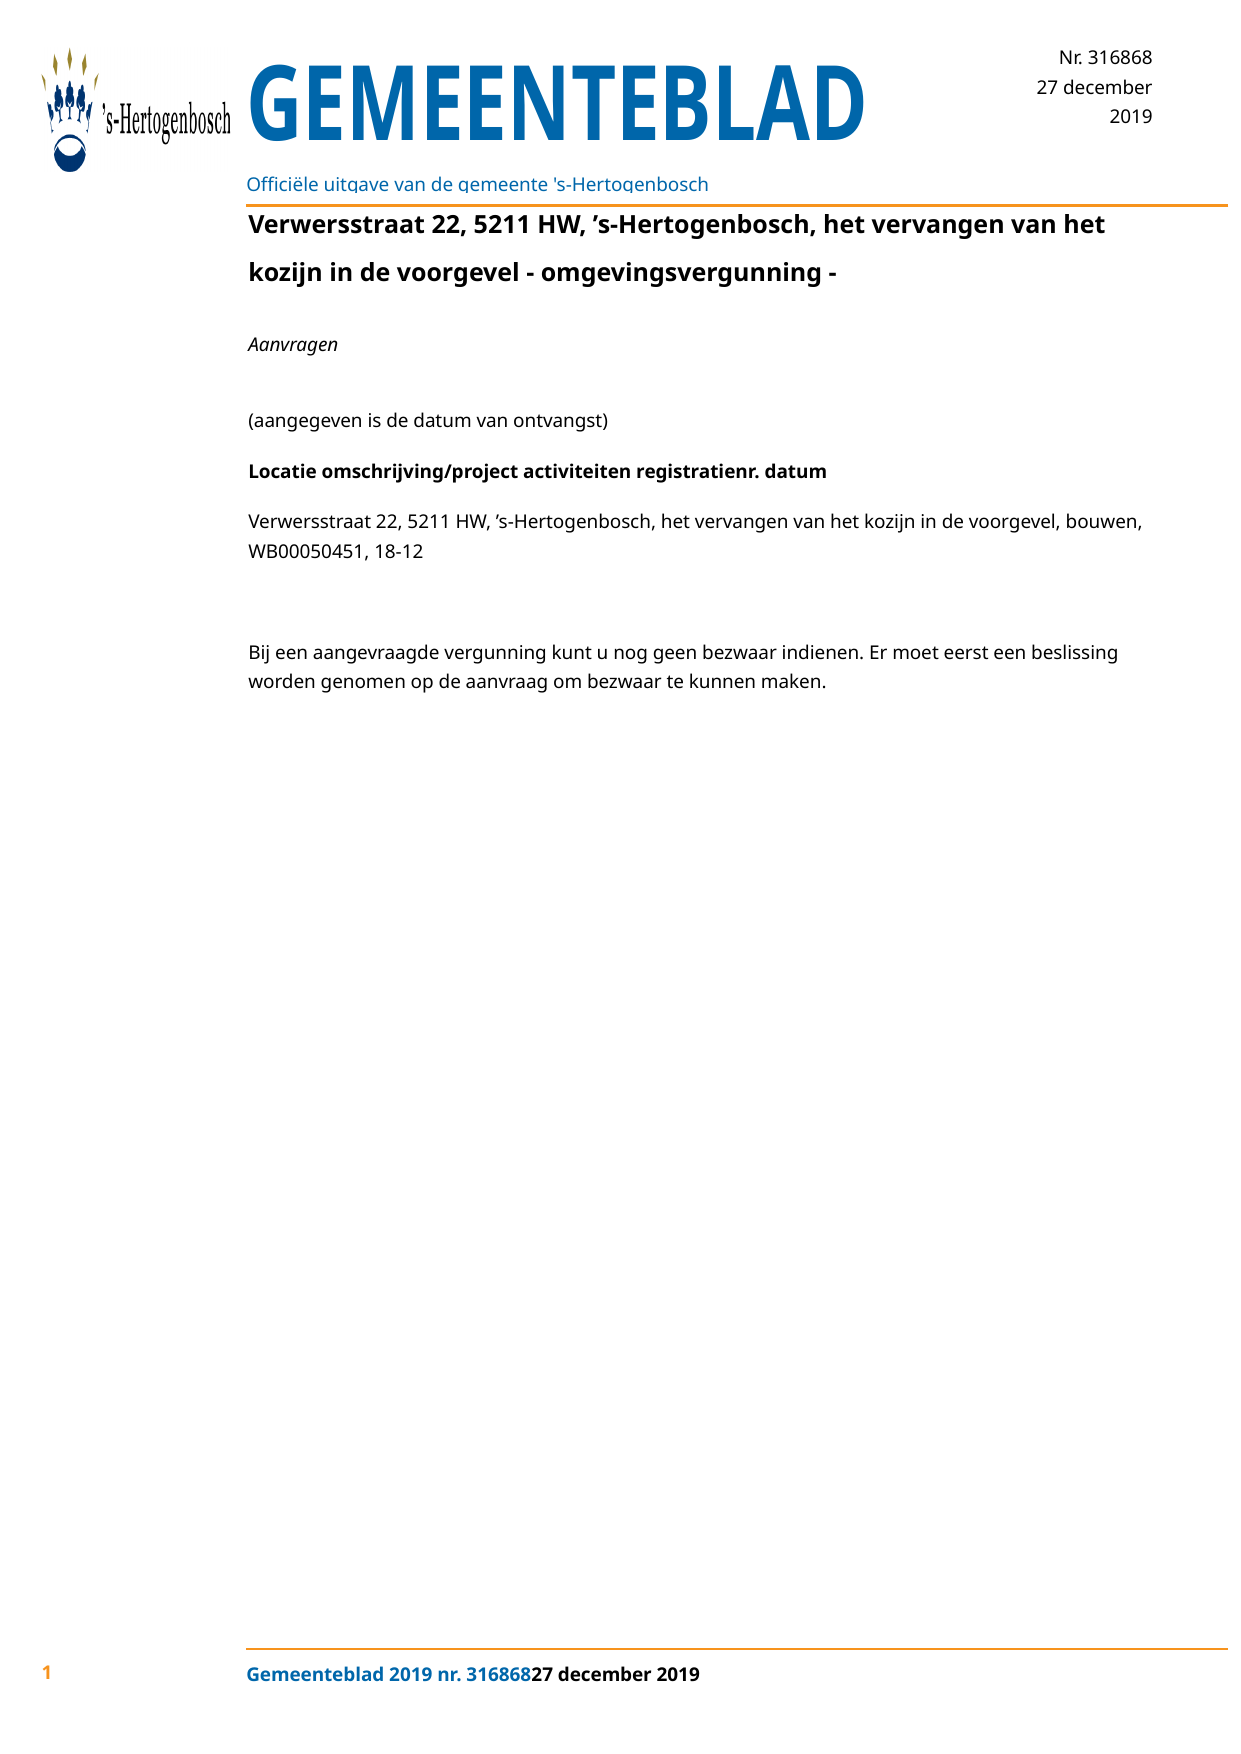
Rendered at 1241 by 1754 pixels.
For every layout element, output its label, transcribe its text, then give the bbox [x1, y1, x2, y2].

text (aangegeven is de datum van ontvangst) [248, 408, 1152, 433]
text Verwersstraat 22, 5211 HW, ’s-Hertogenbosch, het vervangen van het kozijn in de voorgevel - omgevingsvergunning - [248, 207, 1152, 288]
text Verwersstraat 22, 5211 HW, ’s-Hertogenbosch, het vervangen van het kozijn in de voorgevel, bouwen, WB00050451, 18-12 [248, 508, 1152, 564]
picture [41, 47, 231, 172]
text Bij een aangevraagde vergunning kunt u nog geen bezwaar indienen. Er moet eerst een beslissing worden genomen op de aanvraag om bezwaar te kunnen maken. [248, 639, 1152, 694]
text Aanvragen [248, 331, 1152, 357]
text Locatie omschrijving/project activiteiten registratienr. datum [248, 458, 1152, 484]
